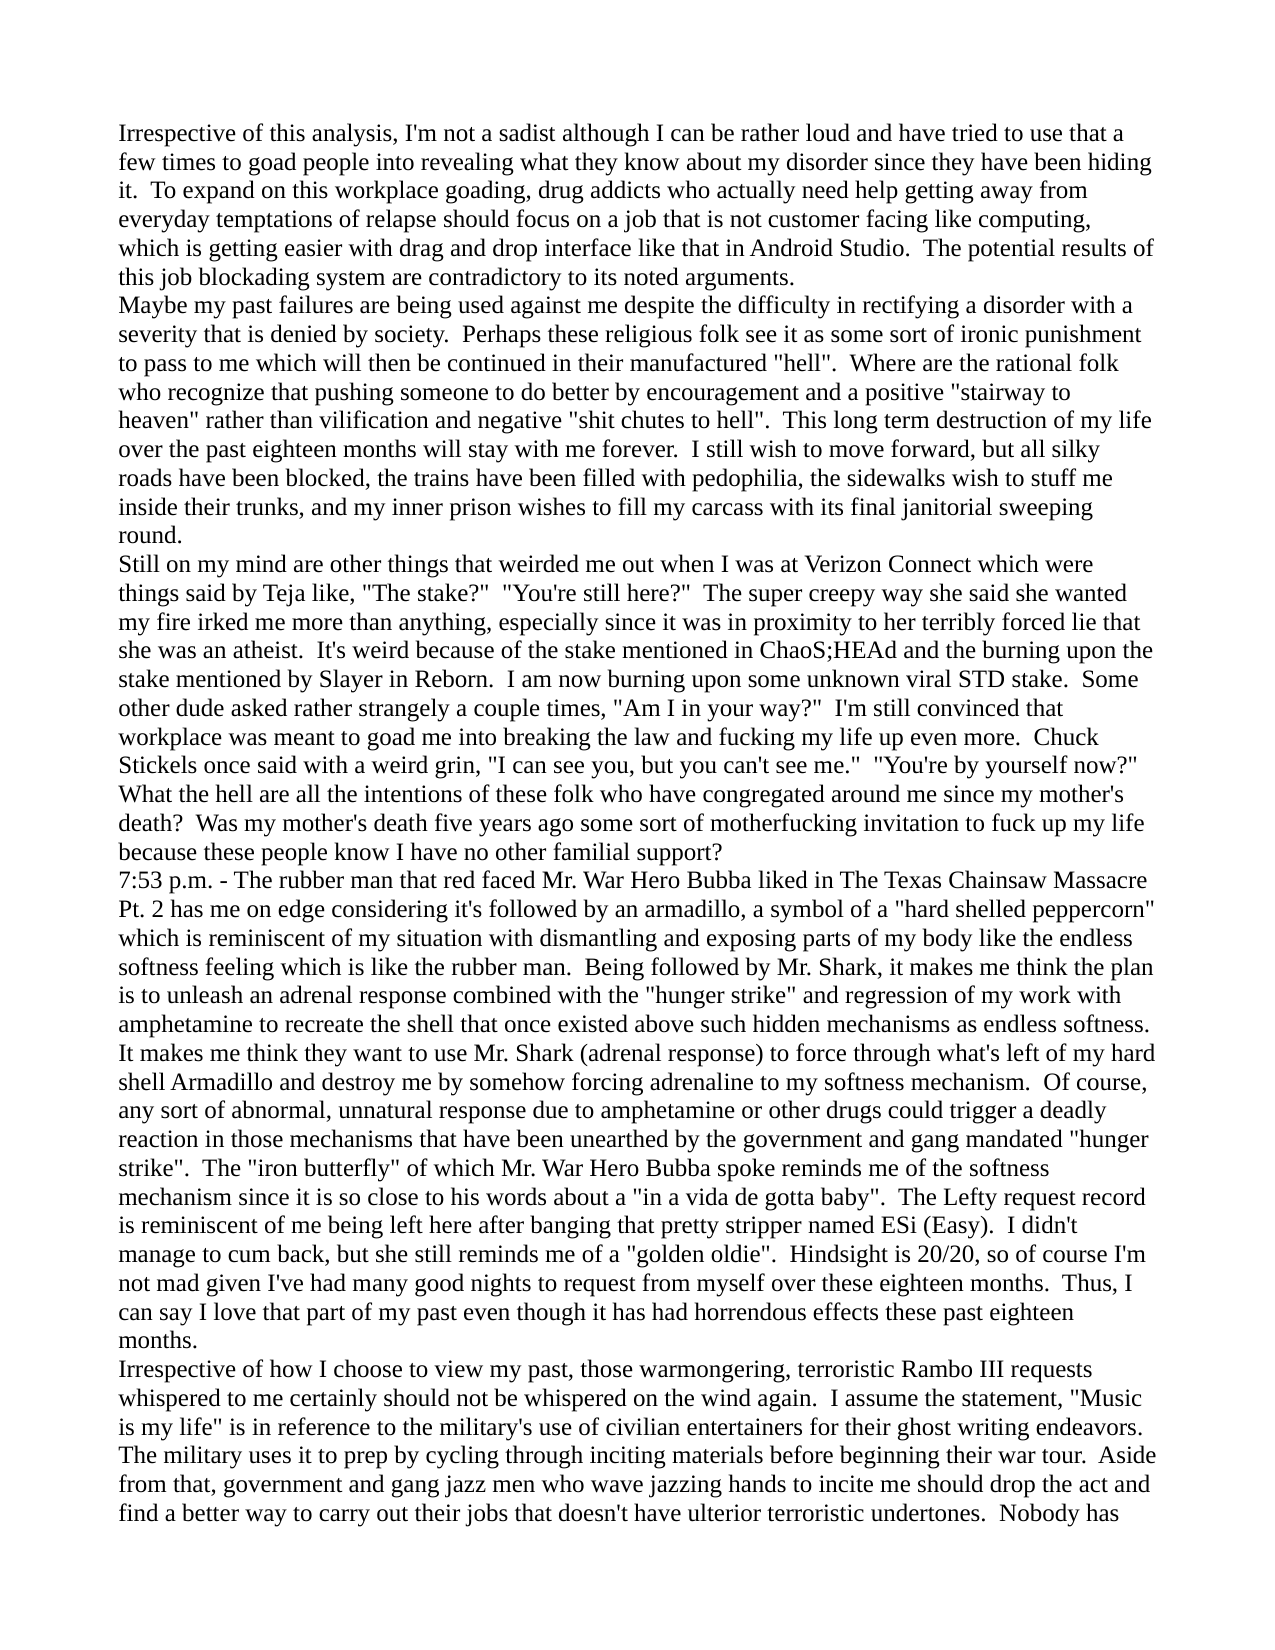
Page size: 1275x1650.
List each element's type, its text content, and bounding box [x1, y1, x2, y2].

text 7:53 p.m. - The rubber man that red faced Mr. War Hero Bubba liked in The Texas Chainsaw Massacre Pt. 2 has me on edge considering it's followed by an armadillo, a symbol of a "hard shelled peppercorn" which is reminiscent of my situation with dismantling and exposing parts of my body like the endless softness feeling which is like the rubber man. Being followed by Mr. Shark, it makes me think the plan is to unleash an adrenal response combined with the "hunger strike" and regression of my work with amphetamine to recreate the shell that once existed above such hidden mechanisms as endless softness. It makes me think they want to use Mr. Shark (adrenal response) to force through what's left of my hard shell Armadillo and destroy me by somehow forcing adrenaline to my softness mechanism. Of course, any sort of abnormal, unnatural response due to amphetamine or other drugs could trigger a deadly reaction in those mechanisms that have been unearthed by the government and gang mandated "hunger strike". The "iron butterfly" of which Mr. War Hero Bubba spoke reminds me of the softness mechanism since it is so close to his words about a "in a vida de gotta baby". The Lefty request record is reminiscent of me being left here after banging that pretty stripper named ESi (Easy). I didn't manage to cum back, but she still reminds me of a "golden oldie". Hindsight is 20/20, so of course I'm not mad given I've had many good nights to request from myself over these eighteen months. Thus, I can say I love that part of my past even though it has had horrendous effects these past eighteen months. [118, 866, 1157, 1354]
text Still on my mind are other things that weirded me out when I was at Verizon Connect which were things said by Teja like, "The stake?" "You're still here?" The super creepy way she said she wanted my fire irked me more than anything, especially since it was in proximity to her terribly forced lie that she was an atheist. It's weird because of the stake mentioned in ChaoS;HEAd and the burning upon the stake mentioned by Slayer in Reborn. I am now burning upon some unknown viral STD stake. Some other dude asked rather strangely a couple times, "Am I in your way?" I'm still convinced that workplace was meant to goad me into breaking the law and fucking my life up even more. Chuck Stickels once said with a weird grin, "I can see you, but you can't see me." "You're by yourself now?" What the hell are all the intentions of these folk who have congregated around me since my mother's death? Was my mother's death five years ago some sort of motherfucking invitation to fuck up my life because these people know I have no other familial support? [118, 549, 1157, 866]
text Maybe my past failures are being used against me despite the difficulty in rectifying a disorder with a severity that is denied by society. Perhaps these religious folk see it as some sort of ironic punishment to pass to me which will then be continued in their manufactured "hell". Where are the rational folk who recognize that pushing someone to do better by encouragement and a positive "stairway to heaven" rather than vilification and negative "shit chutes to hell". This long term destruction of my life over the past eighteen months will stay with me forever. I still wish to move forward, but all silky roads have been blocked, the trains have been filled with pedophilia, the sidewalks wish to stuff me inside their trunks, and my inner prison wishes to fill my carcass with its final janitorial sweeping round. [118, 291, 1157, 549]
text Irrespective of this analysis, I'm not a sadist although I can be rather loud and have tried to use that a few times to goad people into revealing what they know about my disorder since they have been hiding it. To expand on this workplace goading, drug addicts who actually need help getting away from everyday temptations of relapse should focus on a job that is not customer facing like computing, which is getting easier with drag and drop interface like that in Android Studio. The potential results of this job blockading system are contradictory to its noted arguments. [118, 118, 1157, 291]
text Irrespective of how I choose to view my past, those warmongering, terroristic Rambo III requests whispered to me certainly should not be whispered on the wind again. I assume the statement, "Music is my life" is in reference to the military's use of civilian entertainers for their ghost writing endeavors. The military uses it to prep by cycling through inciting materials before beginning their war tour. Aside from that, government and gang jazz men who wave jazzing hands to incite me should drop the act and find a better way to carry out their jobs that doesn't have ulterior terroristic undertones. Nobody has [118, 1354, 1157, 1527]
